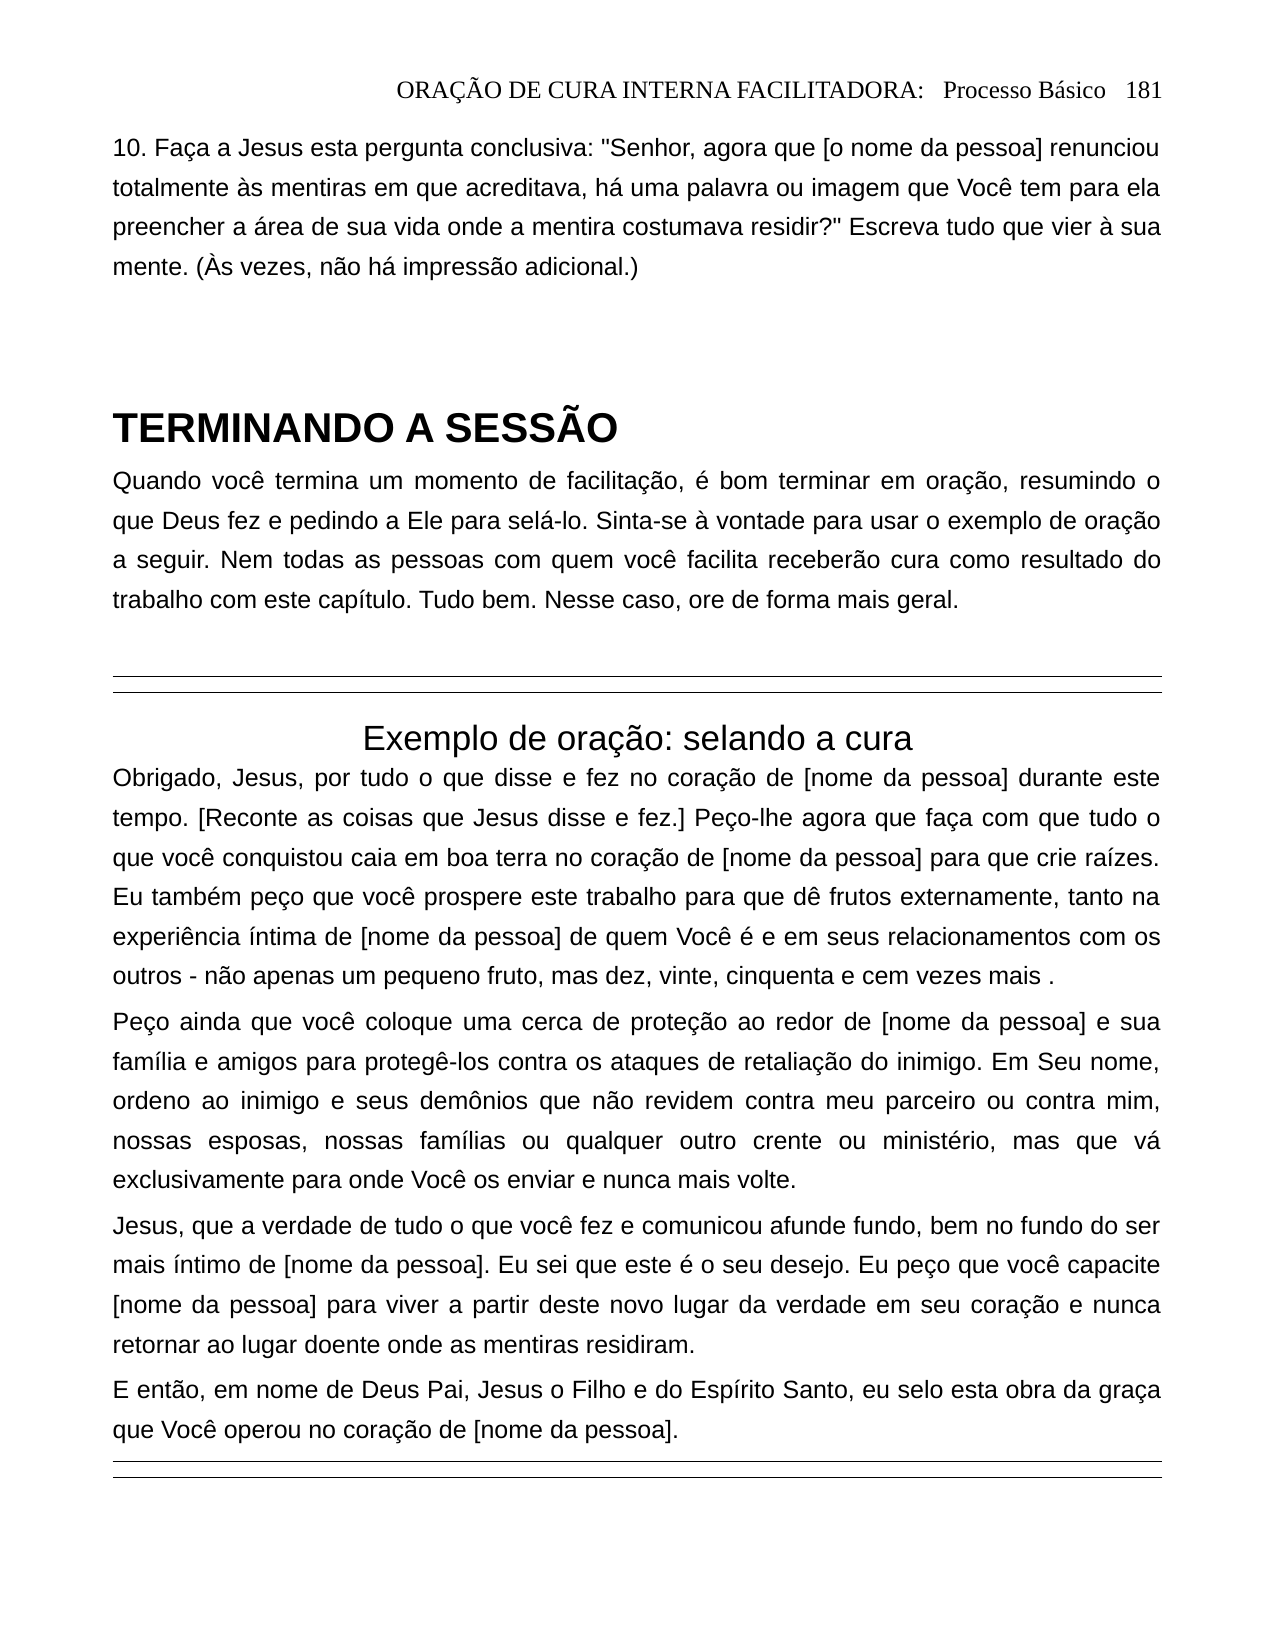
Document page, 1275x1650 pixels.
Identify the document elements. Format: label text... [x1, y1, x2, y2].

text Obrigado, Jesus, por tudo o que disse e fez no coração de [nome da pessoa] durante este tempo. [Reconte as coisas que Jesus disse e fez.] Peço-lhe agora que faça com que tudo o que você conquistou caia em boa terra no coração de [nome da pessoa] para que crie raízes. Eu também peço que você prospere este trabalho para que dê frutos externamente, tanto na experiência íntima de [nome da pessoa] de quem Você é e em seus relacionamentos com os outros - não apenas um pequeno fruto, mas dez, vinte, cinquenta e cem vezes mais . [112, 763, 1162, 990]
text Jesus, que a verdade de tudo o que você fez e comunicou afunde fundo, bem no fundo do ser mais íntimo de [nome da pessoa]. Eu sei que este é o seu desejo. Eu peço que você capacite [nome da pessoa] para viver a partir deste novo lugar da verdade em seu coração e nunca retornar ao lugar doente onde as mentiras residiram. [112, 1211, 1162, 1358]
text E então, em nome de Deus Pai, Jesus o Filho e do Espírito Santo, eu selo esta obra da graça que Você operou no coração de [nome da pessoa]. [112, 1375, 1162, 1444]
text Peço ainda que você coloque uma cerca de proteção ao redor de [nome da pessoa] e sua família e amigos para protegê-los contra os ataques de retaliação do inimigo. Em Seu nome, ordeno ao inimigo e seus demônios que não revidem contra meu parceiro ou contra mim, nossas esposas, nossas famílias ou qualquer outro crente ou ministério, mas que vá exclusivamente para onde Você os enviar e nunca mais volte. [112, 1007, 1162, 1194]
subtitle TERMINANDO A SESSÃO [112, 403, 1162, 451]
text Quando você termina um momento de facilitação, é bom terminar em oração, resumindo o que Deus fez e pedindo a Ele para selá-lo. Sinta-se à vontade para usar o exemplo de oração a seguir. Nem todas as pessoas com quem você facilita receberão cura como resultado do trabalho com este capítulo. Tudo bem. Nesse caso, ore de forma mais geral. [112, 466, 1162, 614]
text 10. Faça a Jesus esta pergunta conclusiva: "Senhor, agora que [o nome da pessoa] renunciou totalmente às mentiras em que acreditava, há uma palavra ou imagem que Você tem para ela preencher a área de sua vida onde a mentira costumava residir?" Escreva tudo que vier à sua mente. (Às vezes, não há impressão adicional.) [112, 133, 1162, 281]
subtitle Exemplo de oração: selando a cura [112, 717, 1162, 757]
